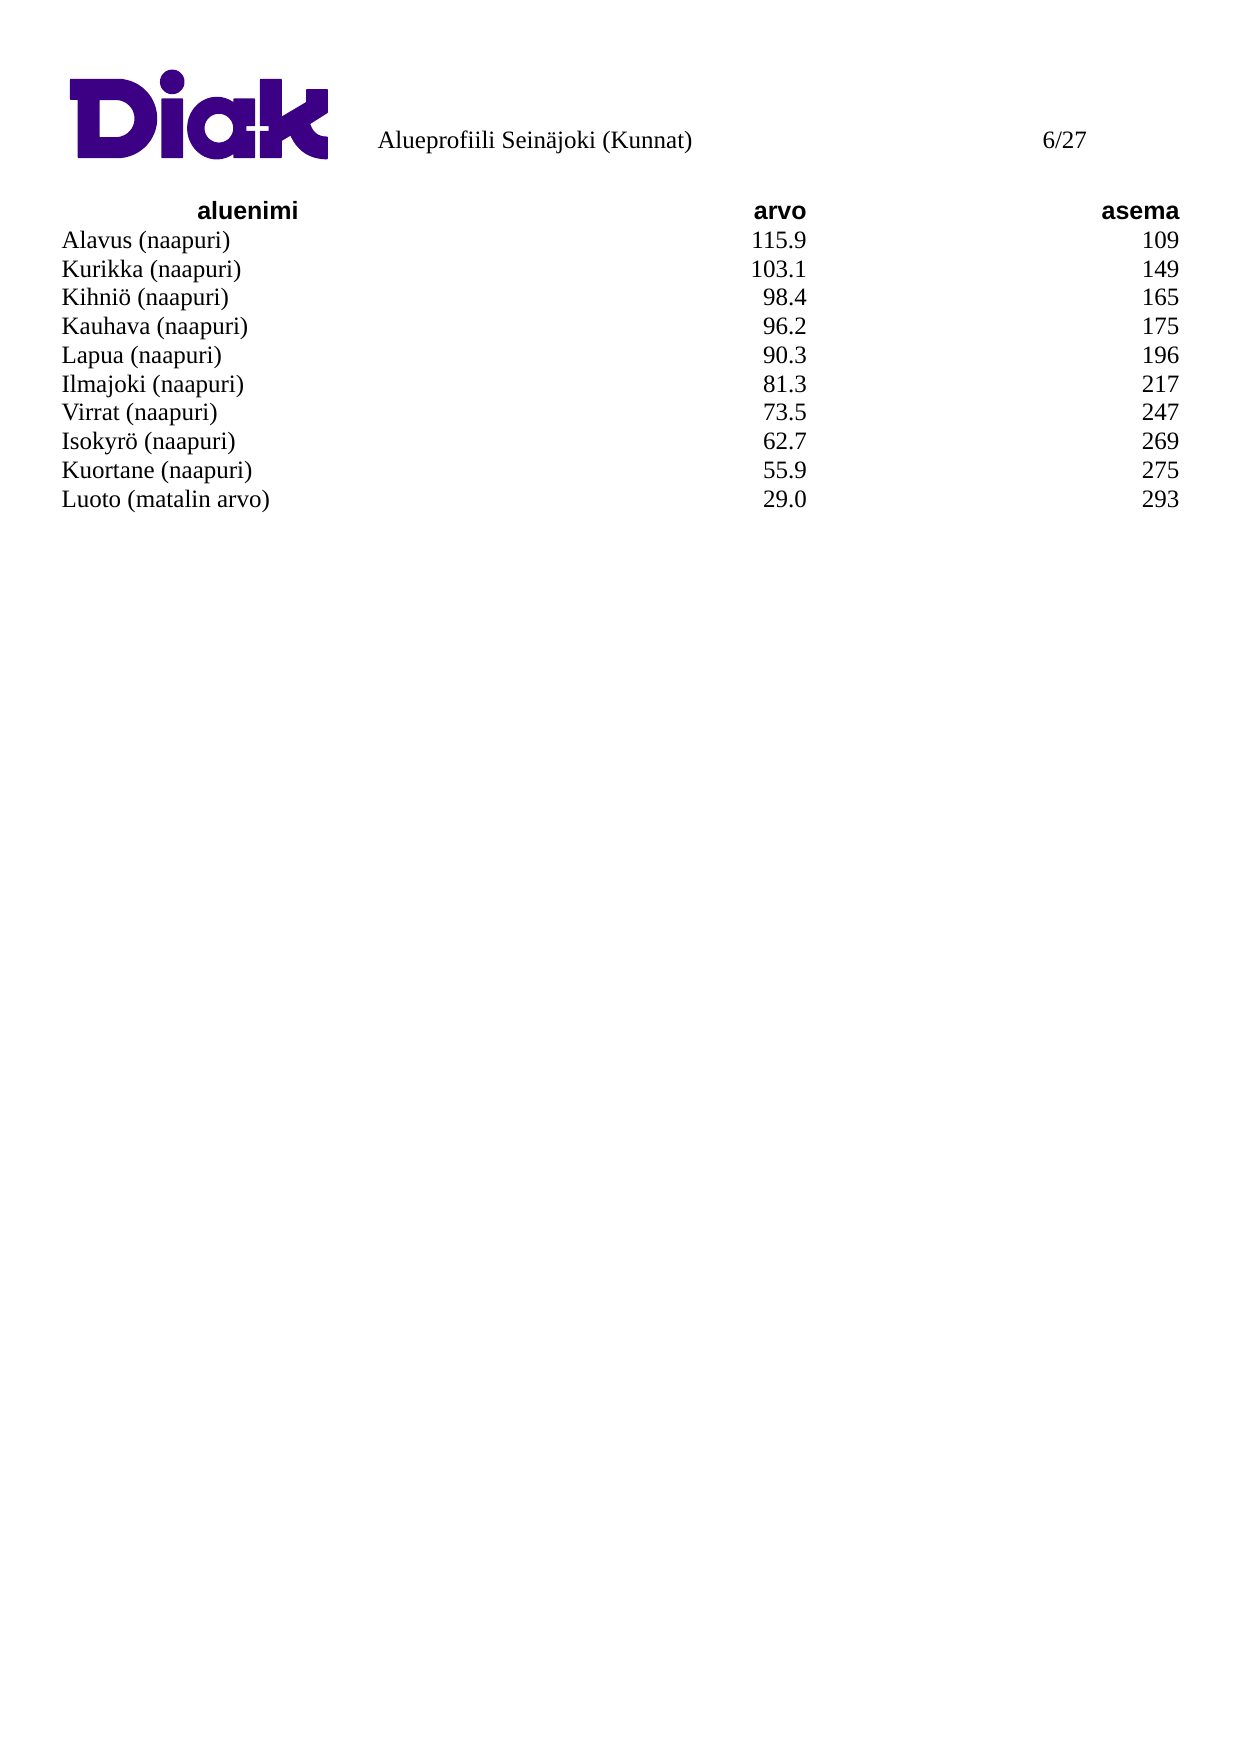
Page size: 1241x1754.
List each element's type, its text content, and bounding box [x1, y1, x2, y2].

table_cell 115.9 [434, 225, 806, 254]
table_cell Kuortane (naapuri) [61, 455, 434, 484]
table_cell Luoto (matalin arvo) [61, 484, 434, 512]
table_header arvo [434, 196, 806, 225]
table_cell 175 [806, 311, 1179, 340]
table_cell Isokyrö (naapuri) [61, 426, 434, 455]
table_cell 293 [806, 484, 1179, 512]
table_cell Ilmajoki (naapuri) [61, 369, 434, 397]
table_header aluenimi [61, 196, 434, 225]
table_cell 98.4 [434, 283, 806, 311]
table_cell 247 [806, 398, 1179, 426]
table_cell 96.2 [434, 311, 806, 340]
table_cell 29.0 [434, 484, 806, 512]
table_cell 103.1 [434, 254, 806, 282]
table_cell 109 [806, 225, 1179, 254]
table_cell 269 [806, 426, 1179, 455]
table_cell Alavus (naapuri) [61, 225, 434, 254]
table_cell Kurikka (naapuri) [61, 254, 434, 282]
table_cell 149 [806, 254, 1179, 282]
table_cell Lapua (naapuri) [61, 340, 434, 369]
table_cell 196 [806, 340, 1179, 369]
table_header asema [806, 196, 1179, 225]
table_cell 90.3 [434, 340, 806, 369]
table_cell Virrat (naapuri) [61, 398, 434, 426]
table_cell 62.7 [434, 426, 806, 455]
table_cell 165 [806, 283, 1179, 311]
table_cell 275 [806, 455, 1179, 484]
table_cell Kihniö (naapuri) [61, 283, 434, 311]
table_cell 217 [806, 369, 1179, 397]
table_cell 73.5 [434, 398, 806, 426]
table_cell 81.3 [434, 369, 806, 397]
table_cell Kauhava (naapuri) [61, 311, 434, 340]
table_cell 55.9 [434, 455, 806, 484]
